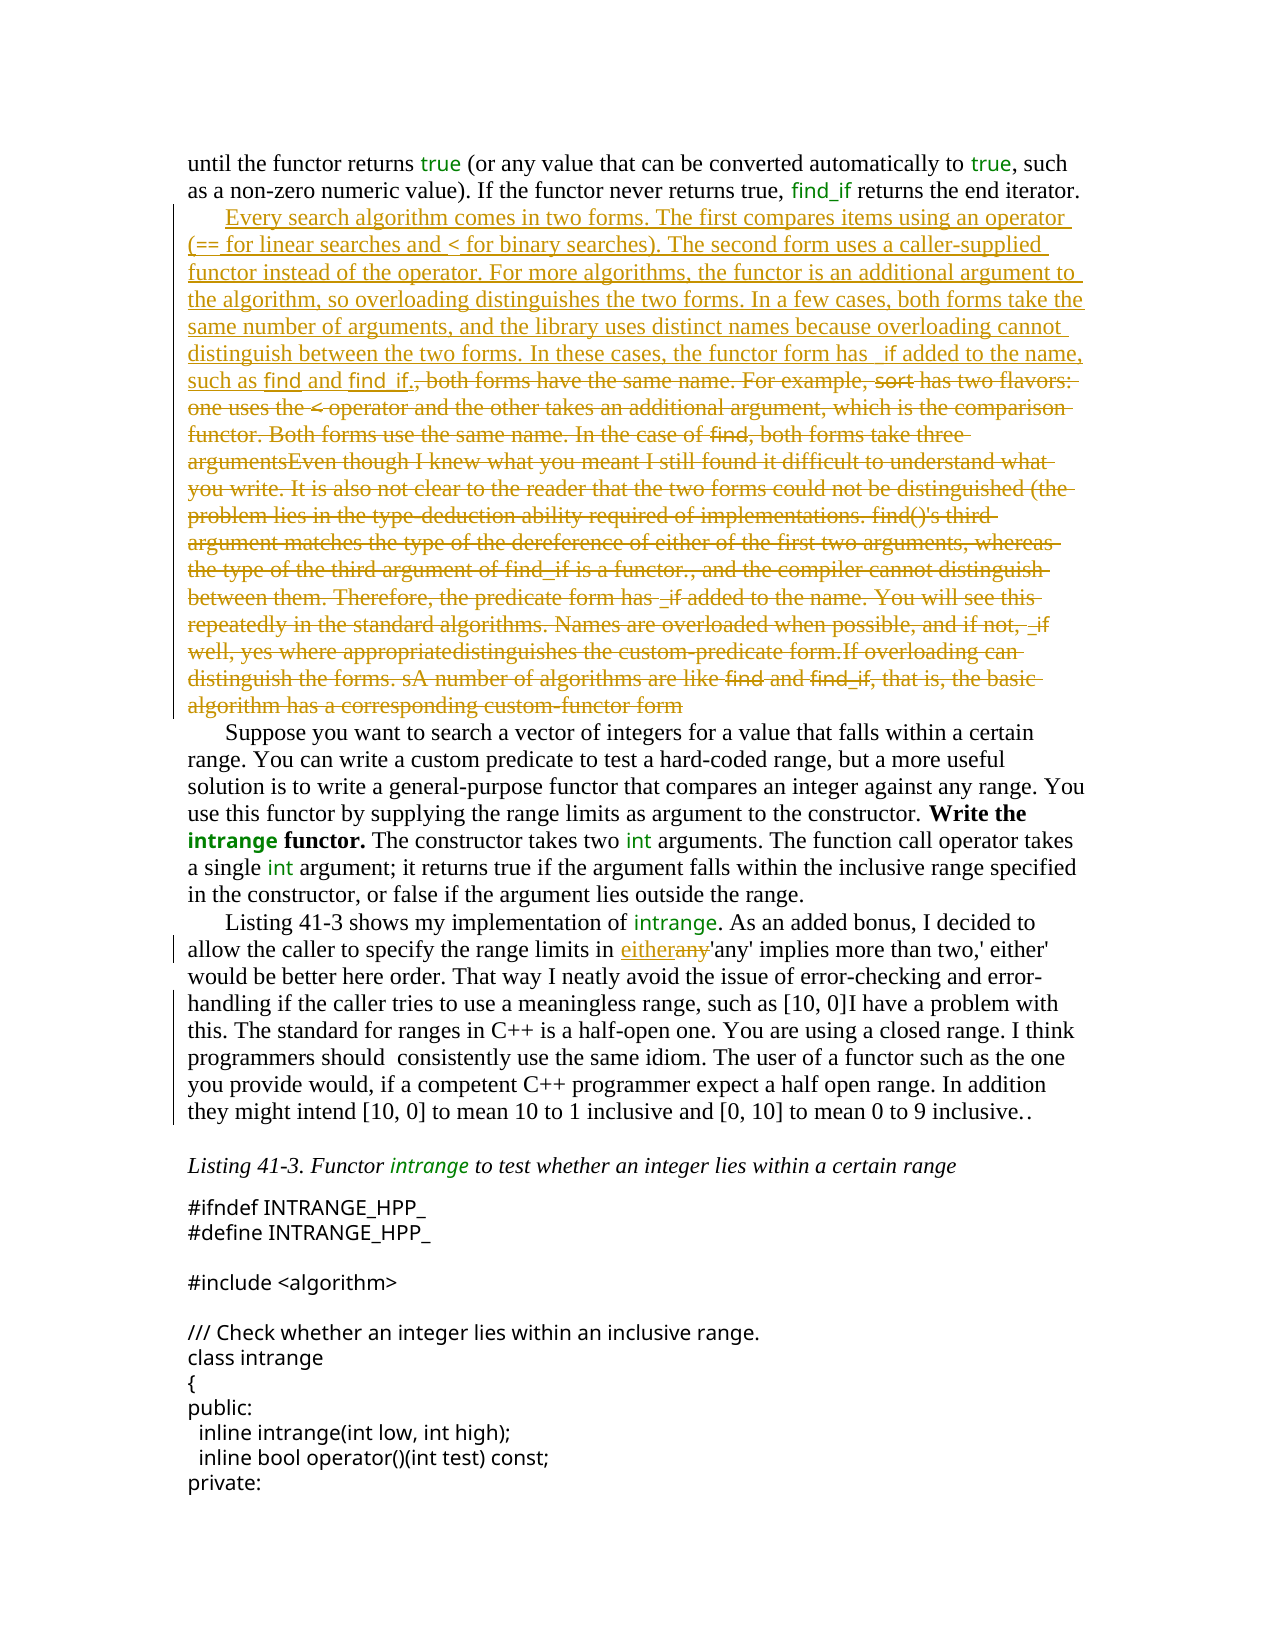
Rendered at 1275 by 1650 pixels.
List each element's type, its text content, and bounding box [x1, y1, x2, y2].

text public: [187, 1396, 1072, 1421]
text Listing 41-3. Functor intrange to test whether an integer lies within a certain range [187, 1150, 1087, 1179]
text inline bool operator()(int test) const; [187, 1446, 1072, 1471]
text #define INTRANGE_HPP_ [187, 1221, 1072, 1246]
text #include <algorithm> [187, 1271, 1072, 1296]
text private: [187, 1471, 1072, 1496]
text until the functor returns true (or any value that can be converted automatically to true, such as a non-zero numeric value). If the functor never returns true, find_if returns the end iterator. [187, 150, 1087, 204]
text inline intrange(int low, int high); [187, 1421, 1072, 1446]
text Suppose you want to search a vector of integers for a value that falls within a certain range. You can write a custom predicate to test a hard-coded range, but a more useful solution is to write a general-purpose functor that compares an integer against any range. You use this functor by supplying the range limits as argument to the constructor. Write the intrange functor. The constructor takes two int arguments. The function call operator takes a single int argument; it returns true if the argument falls within the inclusive range specified in the constructor, or false if the argument lies outside the range. [187, 719, 1087, 908]
text class intrange [187, 1346, 1072, 1371]
text #ifndef INTRANGE_HPP_ [187, 1196, 1072, 1221]
text Every search algorithm comes in two forms. The first compares items using an operator (== for linear searches and < for binary searches). The second form uses a caller-supplied functor instead of the operator. For more algorithms, the functor is an additional argument to the algorithm, so overloading distinguishes the two forms. In a few cases, both forms take the same number of arguments, and the library uses distinct names because overloading cannot distinguish between the two forms. In these cases, the functor form has _if added to the name, such as find and find_if. [187, 204, 1087, 719]
text Listing 41-3 shows my implementation of intrange. As an added bonus, I decided to allow the caller to specify the range limits in either'any' implies more than two,' either' would be better here order. That way I neatly avoid the issue of error-checking and error-handling if the caller tries to use a meaningless range, such as [10, 0]I have a problem with this. The standard for ranges in C++ is a half-open one. You are using a closed range. I think programmers should consistently use the same idiom. The user of a functor such as the one you provide would, if a competent C++ programmer expect a half open range. In addition they might intend [10, 0] to mean 10 to 1 inclusive and [0, 10] to mean 0 to 9 inclusive.. [187, 908, 1087, 1125]
text /// Check whether an integer lies within an inclusive range. [187, 1321, 1072, 1346]
text { [187, 1371, 1072, 1396]
